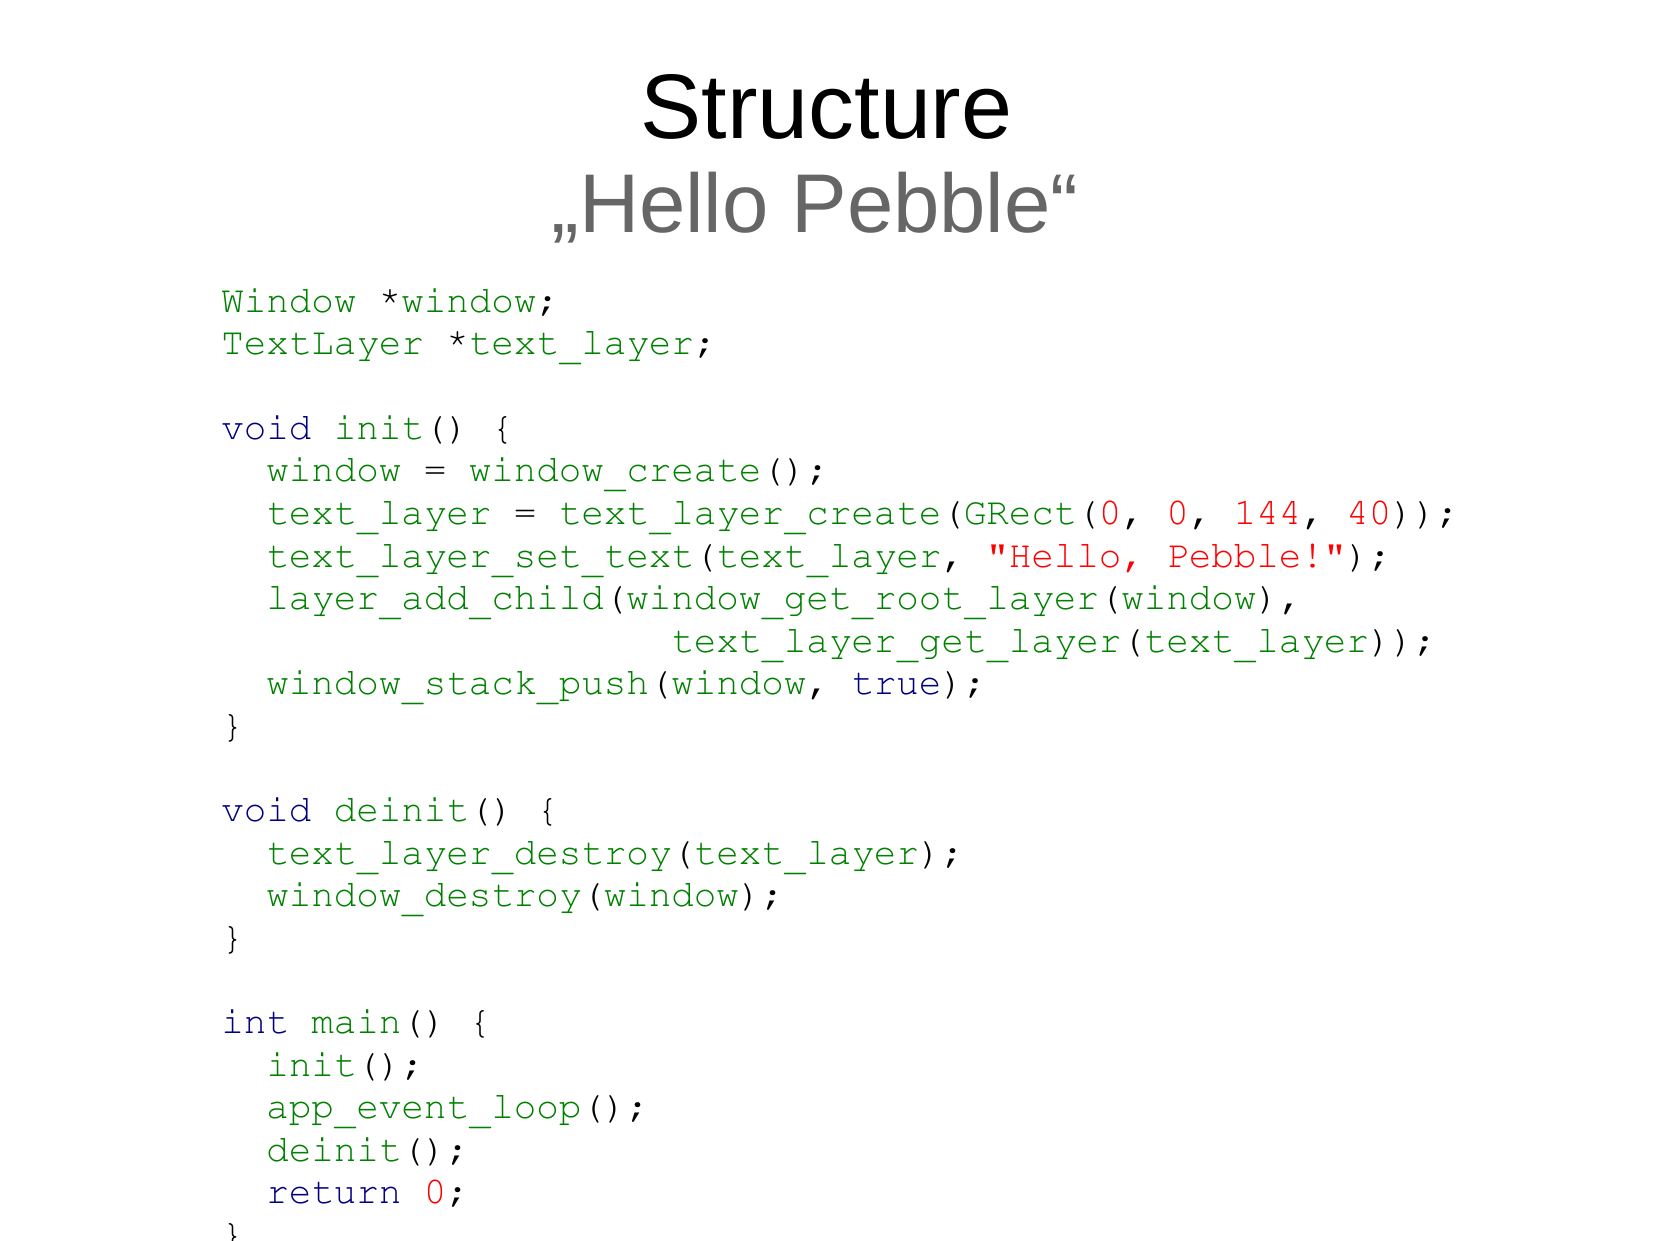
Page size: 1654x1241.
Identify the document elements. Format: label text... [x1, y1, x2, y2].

title Structure „Hello Pebble“ [82, 49, 1571, 257]
text_box Window *window; TextLayer *text_layer; void init() { window = window_create(); text_layer = text_layer_create(GRect(0, 0, 144, 40)); text_layer_set_text(text_layer, "Hello, Pebble!"); layer_add_child(window_get_root_layer(window), text_layer_get_layer(text_layer)); window_stack_push(window, true); } void deinit() { text_layer_destroy(text_layer); window_destroy(window); } int main() { init(); app_event_loop(); deinit(); return 0; } [206, 273, 1474, 1211]
